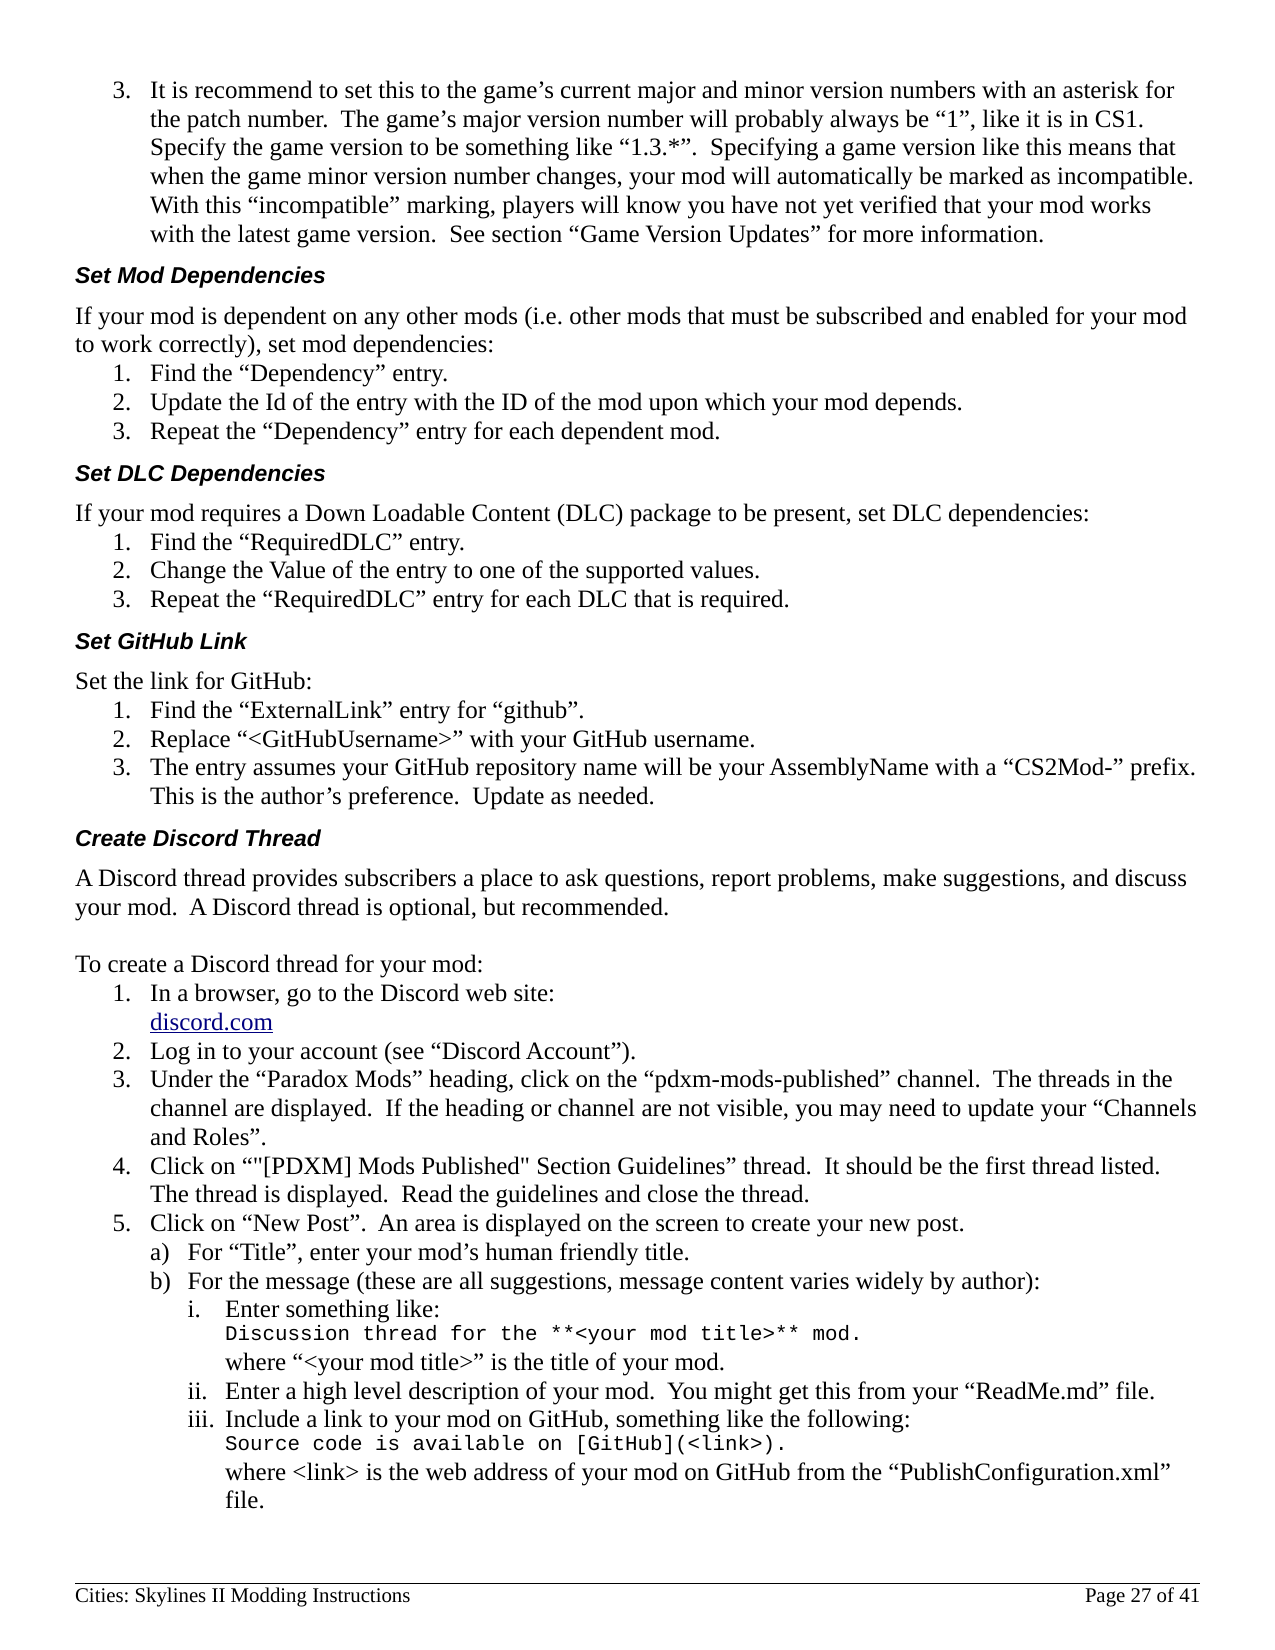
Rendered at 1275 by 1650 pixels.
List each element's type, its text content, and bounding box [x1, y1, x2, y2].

subtitle Set Mod Dependencies [75, 262, 1200, 289]
list Find the “Dependency” entry. [112, 358, 1200, 387]
list Log in to your account (see “Discord Account”). [112, 1036, 1200, 1064]
list The entry assumes your GitHub repository name will be your AssemblyName with a “CS2Mod-” prefix. This is the author’s preference. Update as needed. [112, 752, 1200, 810]
text If your mod is dependent on any other mods (i.e. other mods that must be subscribed and enabled for your mod to work correctly), set mod dependencies: [75, 301, 1200, 358]
list Replace “<GitHubUsername>” with your GitHub username. [112, 724, 1200, 752]
list Enter something like: Discussion thread for the **<your mod title>** mod. where “<your mod title>” is the title of your mod. [187, 1294, 1200, 1376]
list Repeat the “Dependency” entry for each dependent mod. [112, 416, 1200, 444]
text If your mod requires a Down Loadable Content (DLC) package to be present, set DLC dependencies: [75, 498, 1200, 527]
subtitle Set DLC Dependencies [75, 459, 1200, 486]
list For the message (these are all suggestions, message content varies widely by author): [150, 1266, 1200, 1294]
text Set the link for GitHub: [75, 666, 1200, 695]
list Repeat the “RequiredDLC” entry for each DLC that is required. [112, 584, 1200, 613]
list Find the “RequiredDLC” entry. [112, 527, 1200, 555]
list Under the “Paradox Mods” heading, click on the “pdxm-mods-published” channel. The threads in the channel are displayed. If the heading or channel are not visible, you may need to update your “Channels and Roles”. [112, 1064, 1200, 1151]
subtitle Create Discord Thread [75, 825, 1200, 851]
list In a browser, go to the Discord web site: discord.com [112, 978, 1200, 1036]
text To create a Discord thread for your mod: [75, 949, 1200, 978]
list Change the Value of the entry to one of the supported values. [112, 555, 1200, 584]
list Include a link to your mod on GitHub, something like the following: Source code is available on [GitHub](<link>). where <link> is the web address of your mod on GitHub from the “PublishConfiguration.xml” file. [187, 1404, 1200, 1514]
list Click on “"[PDXM] Mods Published" Section Guidelines” thread. It should be the first thread listed. The thread is displayed. Read the guidelines and close the thread. [112, 1151, 1200, 1208]
text A Discord thread provides subscribers a place to ask questions, report problems, make suggestions, and discuss your mod. A Discord thread is optional, but recommended. [75, 863, 1200, 921]
list It is recommend to set this to the game’s current major and minor version numbers with an asterisk for the patch number. The game’s major version number will probably always be “1”, like it is in CS1. Specify the game version to be something like “1.3.*”. Specifying a game version like this means that when the game minor version number changes, your mod will automatically be marked as incompatible. With this “incompatible” marking, players will know you have not yet verified that your mod works with the latest game version. See section “Game Version Updates” for more information. [112, 75, 1200, 247]
list For “Title”, enter your mod’s human friendly title. [150, 1237, 1200, 1266]
list Update the Id of the entry with the ID of the mod upon which your mod depends. [112, 387, 1200, 416]
list Find the “ExternalLink” entry for “github”. [112, 695, 1200, 724]
list Click on “New Post”. An area is displayed on the screen to create your new post. [112, 1208, 1200, 1237]
list Enter a high level description of your mod. You might get this from your “ReadMe.md” file. [187, 1376, 1200, 1404]
subtitle Set GitHub Link [75, 628, 1200, 654]
